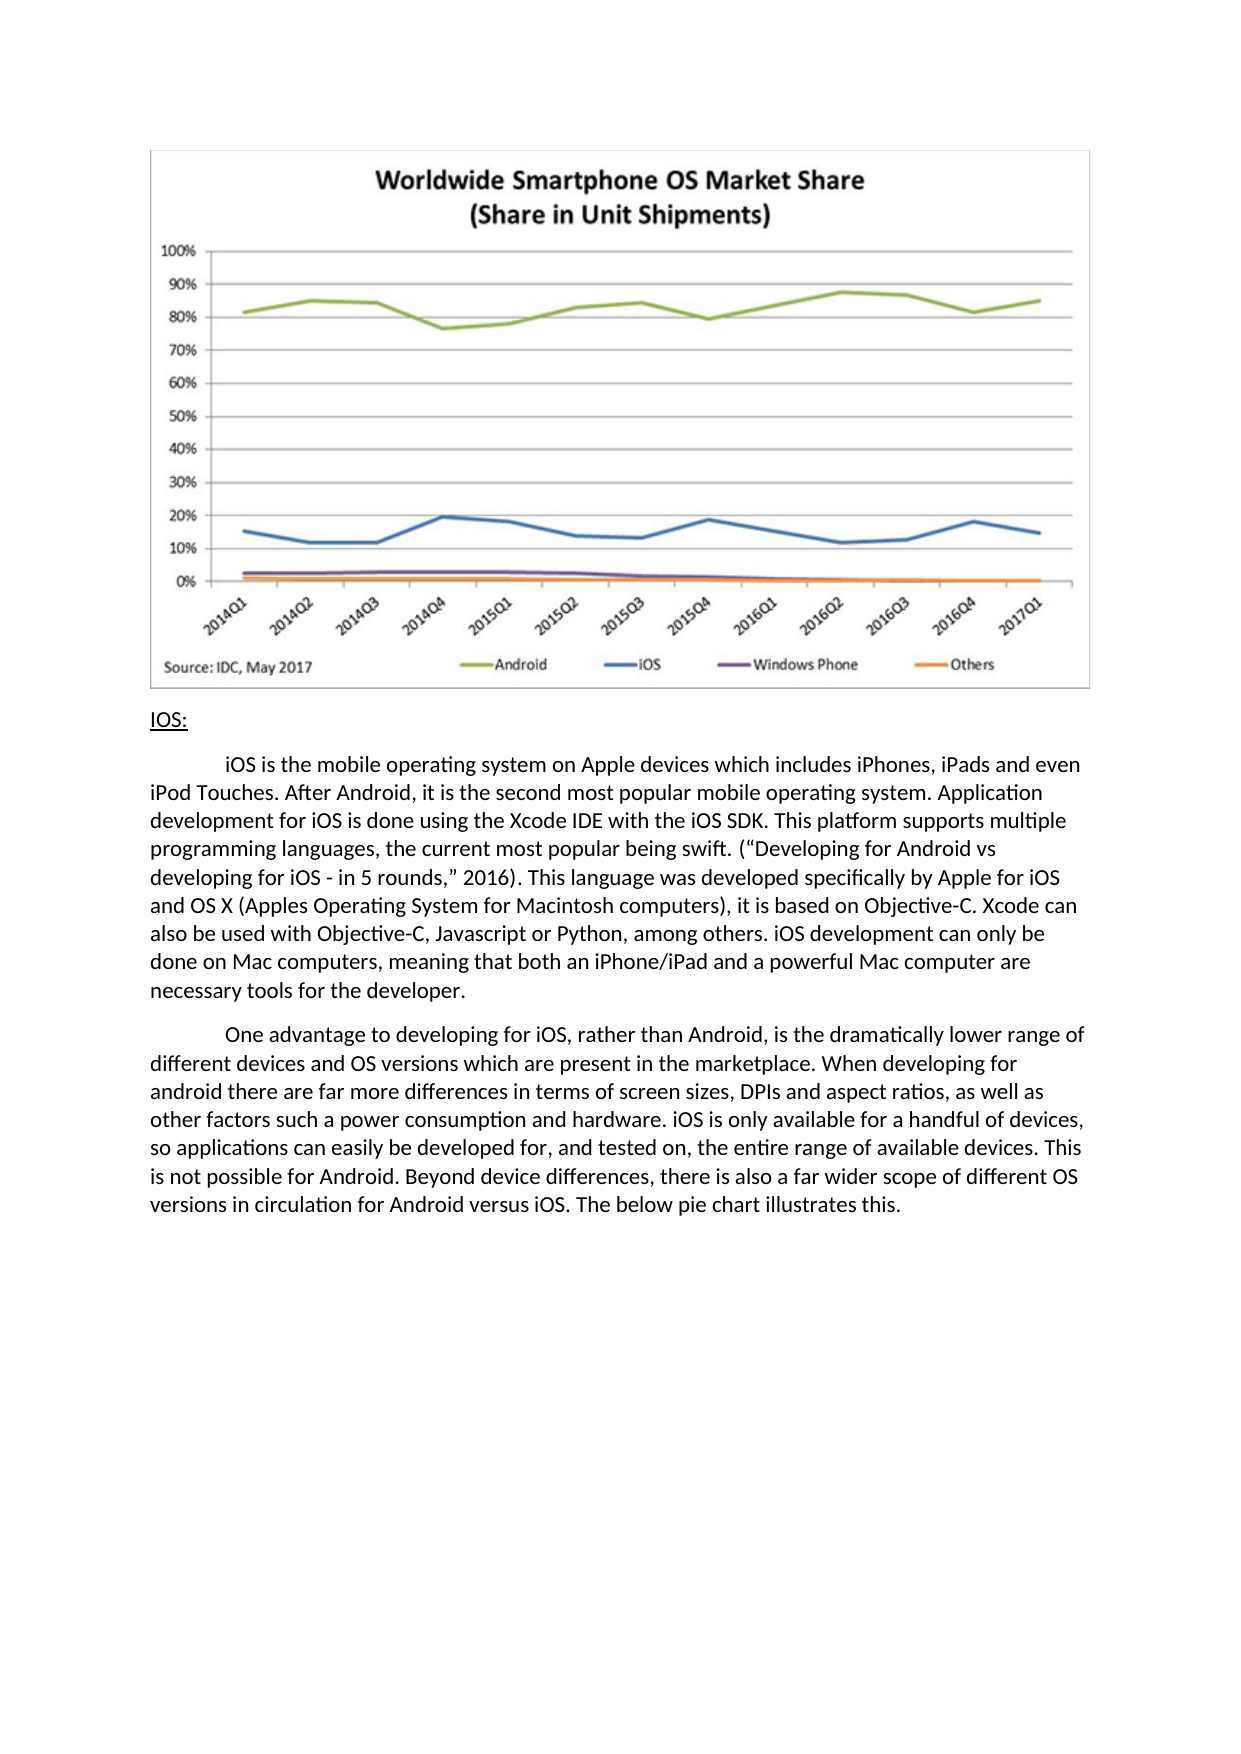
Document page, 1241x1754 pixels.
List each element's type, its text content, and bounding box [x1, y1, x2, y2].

text iOS is the mobile operating system on Apple devices which includes iPhones, iPads and even iPod Touches. After Android, it is the second most popular mobile operating system. Application development for iOS is done using the Xcode IDE with the iOS SDK. This platform supports multiple programming languages, the current most popular being swift. (“Developing for Android vs developing for iOS - in 5 rounds,” 2016). This language was developed specifically by Apple for iOS and OS X (Apples Operating System for Macintosh computers), it is based on Objective-C. Xcode can also be used with Objective-C, Javascript or Python, among others. iOS development can only be done on Mac computers, meaning that both an iPhone/iPad and a powerful Mac computer are necessary tools for the developer. [150, 750, 1090, 1004]
text IOS: [150, 705, 1090, 733]
text One advantage to developing for iOS, rather than Android, is the dramatically lower range of different devices and OS versions which are present in the marketplace. When developing for android there are far more differences in terms of screen sizes, DPIs and aspect ratios, as well as other factors such a power consumption and hardware. iOS is only available for a handful of devices, so applications can easily be developed for, and tested on, the entire range of available devices. This is not possible for Android. Beyond device differences, there is also a far wider scope of different OS versions in circulation for Android versus iOS. The below pie chart illustrates this. [150, 1021, 1090, 1218]
